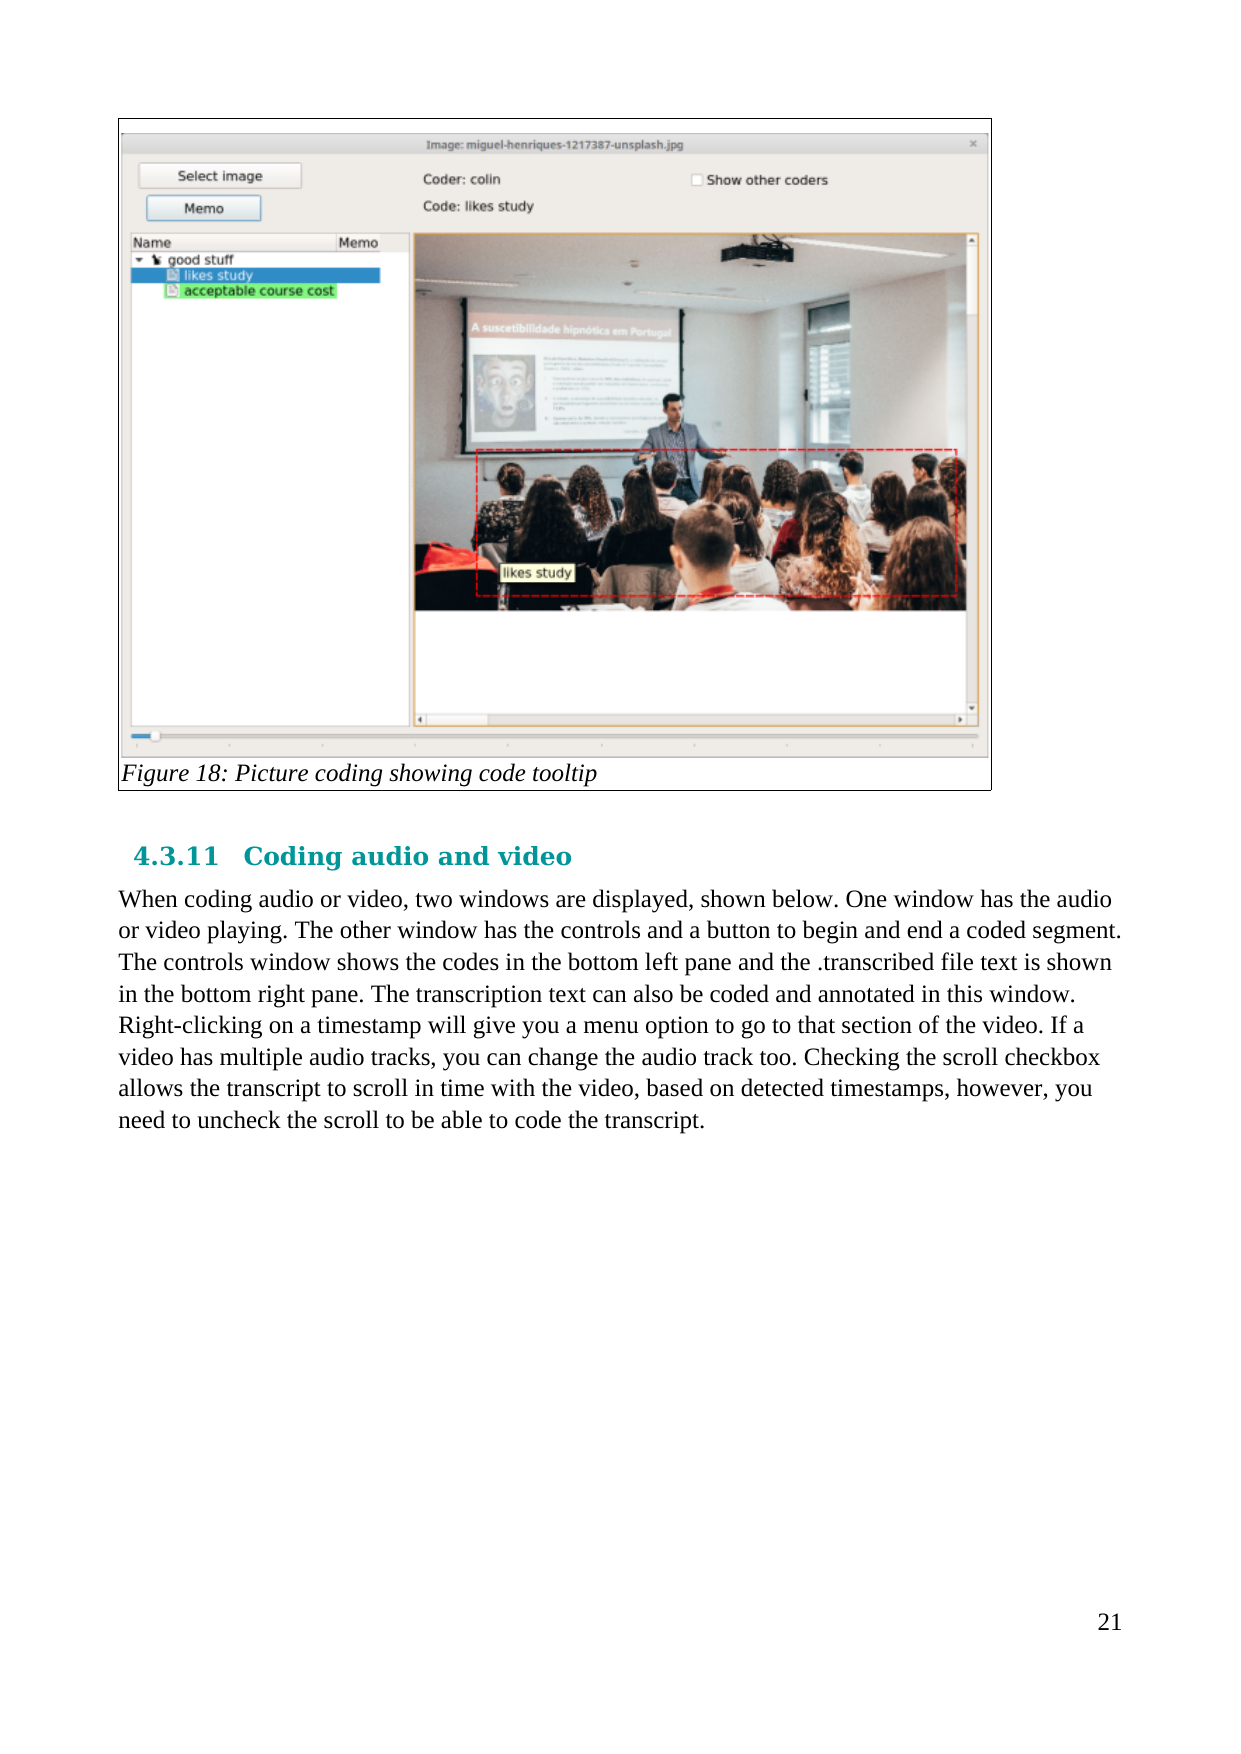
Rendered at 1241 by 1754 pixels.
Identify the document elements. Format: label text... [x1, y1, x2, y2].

text Figure 18: Picture coding showing code tooltip [121, 758, 988, 787]
subtitle Coding audio and video [124, 842, 1122, 871]
picture [121, 133, 989, 758]
text When coding audio or video, two windows are displayed, shown below. One window has the audio or video playing. The other window has the controls and a button to begin and end a coded segment. The controls window shows the codes in the bottom left pane and the .transcribed file text is shown in the bottom right pane. The transcription text can also be coded and annotated in this window. Right-clicking on a timestamp will give you a menu option to go to that section of the video. If a video has multiple audio tracks, you can change the audio track too. Checking the scroll checkbox allows the transcript to scroll in time with the video, based on detected timestamps, however, you need to uncheck the scroll to be able to code the transcript. [118, 884, 1122, 1134]
